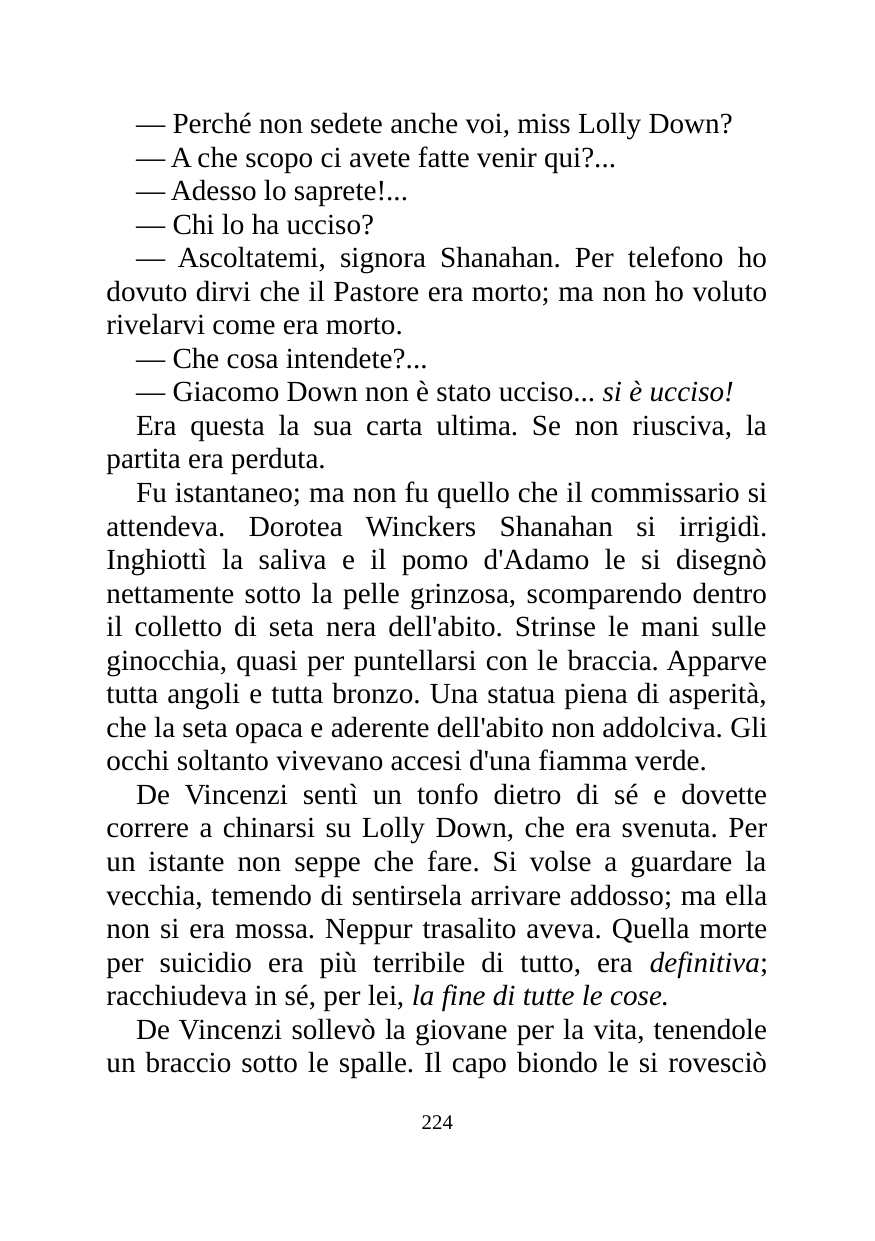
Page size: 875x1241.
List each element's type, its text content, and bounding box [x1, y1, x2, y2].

text Fu istantaneo; ma non fu quello che il commissario si attendeva. Dorotea Winckers Shanahan si irrigidì. Inghiottì la saliva e il pomo d'Adamo le si disegnò nettamente sotto la pelle grinzosa, scomparendo dentro il colletto di seta nera dell'abito. Strinse le mani sulle ginocchia, quasi per puntellarsi con le braccia. Apparve tutta angoli e tutta bronzo. Una statua piena di asperità, che la seta opaca e aderente dell'abito non addolciva. Gli occhi soltanto vivevano accesi d'una fiamma verde. [106, 475, 768, 777]
text — Giacomo Down non è stato ucciso... si è ucciso! [106, 374, 768, 408]
text — Che cosa intendete?... [106, 341, 768, 374]
text — Perché non sedete anche voi, miss Lolly Down? [106, 106, 768, 140]
text — Chi lo ha ucciso? [106, 207, 768, 240]
text — A che scopo ci avete fatte venir qui?... [106, 140, 768, 173]
text — Ascoltatemi, signora Shanahan. Per telefono ho dovuto dirvi che il Pastore era morto; ma non ho voluto rivelarvi come era morto. [106, 240, 768, 341]
text — Adesso lo saprete!... [106, 173, 768, 207]
text De Vincenzi sentì un tonfo dietro di sé e dovette correre a chinarsi su Lolly Down, che era svenuta. Per un istante non seppe che fare. Si volse a guardare la vecchia, temendo di sentirsela arrivare addosso; ma ella non si era mossa. Neppur trasalito aveva. Quella morte per suicidio era più terribile di tutto, era definitiva; racchiudeva in sé, per lei, la fine di tutte le cose. [106, 777, 768, 1012]
text Era questa la sua carta ultima. Se non riusciva, la partita era perduta. [106, 408, 768, 475]
text De Vincenzi sollevò la giovane per la vita, tenendole un braccio sotto le spalle. Il capo biondo le si rovesciò [106, 1012, 768, 1079]
